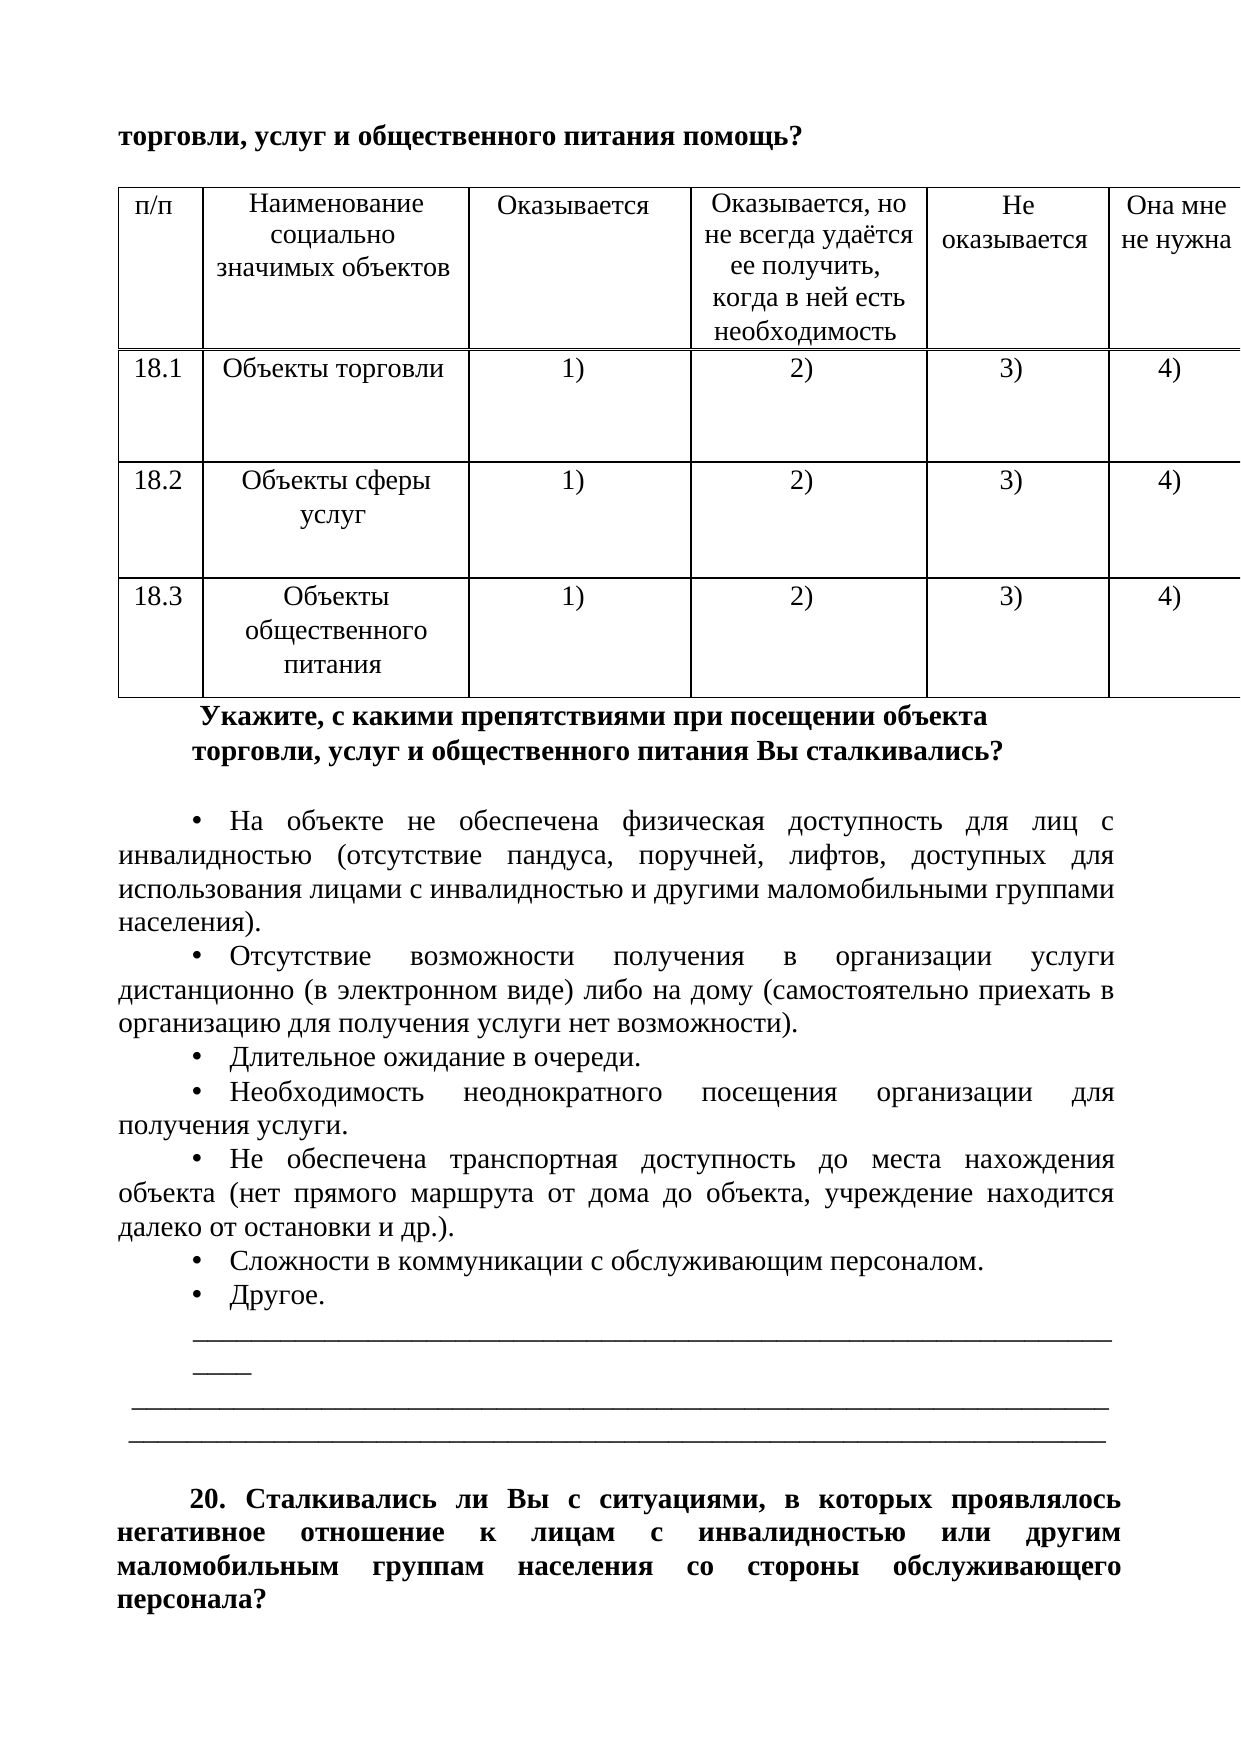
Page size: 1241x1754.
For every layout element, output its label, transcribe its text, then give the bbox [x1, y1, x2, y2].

table_cell 4) [1110, 351, 1240, 461]
list Отсутствие возможности получения в организации услуги дистанционно (в электронном виде) либо на дому (самостоятельно приехать в организацию для получения услуги нет возможности). [81, 938, 1115, 1039]
table_cell 2) [692, 351, 926, 461]
list Длительное ожидание в очереди. [81, 1039, 1115, 1073]
table_cell 2) [692, 579, 926, 697]
text ___________________________________________________________________ ___________________________________________________________________ [118, 1379, 1122, 1446]
table_cell 1) [470, 351, 690, 461]
table_cell Объекты сферы услуг [204, 463, 468, 577]
list торговли, услуг и общественного питания помощь? [81, 118, 1122, 152]
list Не обеспечена транспортная доступность до места нахождения объекта (нет прямого маршрута от дома до объекта, учреждение находится далеко от остановки и др.). [81, 1141, 1115, 1242]
table_cell 4) [1110, 463, 1240, 577]
table_cell 1) [470, 579, 690, 697]
table_header Оказывается [470, 188, 690, 348]
table_cell Объекты торговли [204, 351, 468, 461]
table_cell 3) [928, 579, 1108, 697]
list Другое. [81, 1277, 1115, 1311]
table_header Она мне не нужна [1110, 188, 1240, 348]
table_cell Объекты общественного питания [204, 579, 468, 697]
text ___________________________________________________________________ [193, 1311, 1115, 1378]
table_cell 18.2 [119, 463, 202, 577]
list Необходимость неоднократного посещения организации для получения услуги. [81, 1074, 1115, 1141]
table_cell 2) [692, 463, 926, 577]
table_cell 18.1 [119, 351, 202, 461]
table_cell 3) [928, 463, 1108, 577]
table_cell 18.3 [119, 579, 202, 697]
list Сложности в коммуникации с обслуживающим персоналом. [81, 1243, 1115, 1276]
text 20. Сталкивались ли Вы с ситуациями, в которых проявлялось негативное отношение к лицам с инвалидностью или другим маломобильным группам населения со стороны обслуживающего персонала? [117, 1481, 1122, 1615]
list На объекте не обеспечена физическая доступность для лиц с инвалидностью (отсутствие пандуса, поручней, лифтов, доступных для использования лицами с инвалидностью и другими маломобильными группами населения). [81, 803, 1115, 938]
table_cell 3) [928, 351, 1108, 461]
table_cell 4) [1110, 579, 1240, 697]
text Укажите, с какими препятствиями при посещении объекта торговли, услуг и общественного питания Вы сталкивались? [192, 698, 1122, 767]
table_header Не оказывается [928, 188, 1108, 348]
table_header п/п [119, 188, 202, 348]
table_cell 1) [470, 463, 690, 577]
table_header Наименование социально значимых объектов [204, 188, 468, 348]
table_header Оказывается, но не всегда удаётся ее получить, когда в ней есть необходимость [692, 188, 926, 348]
